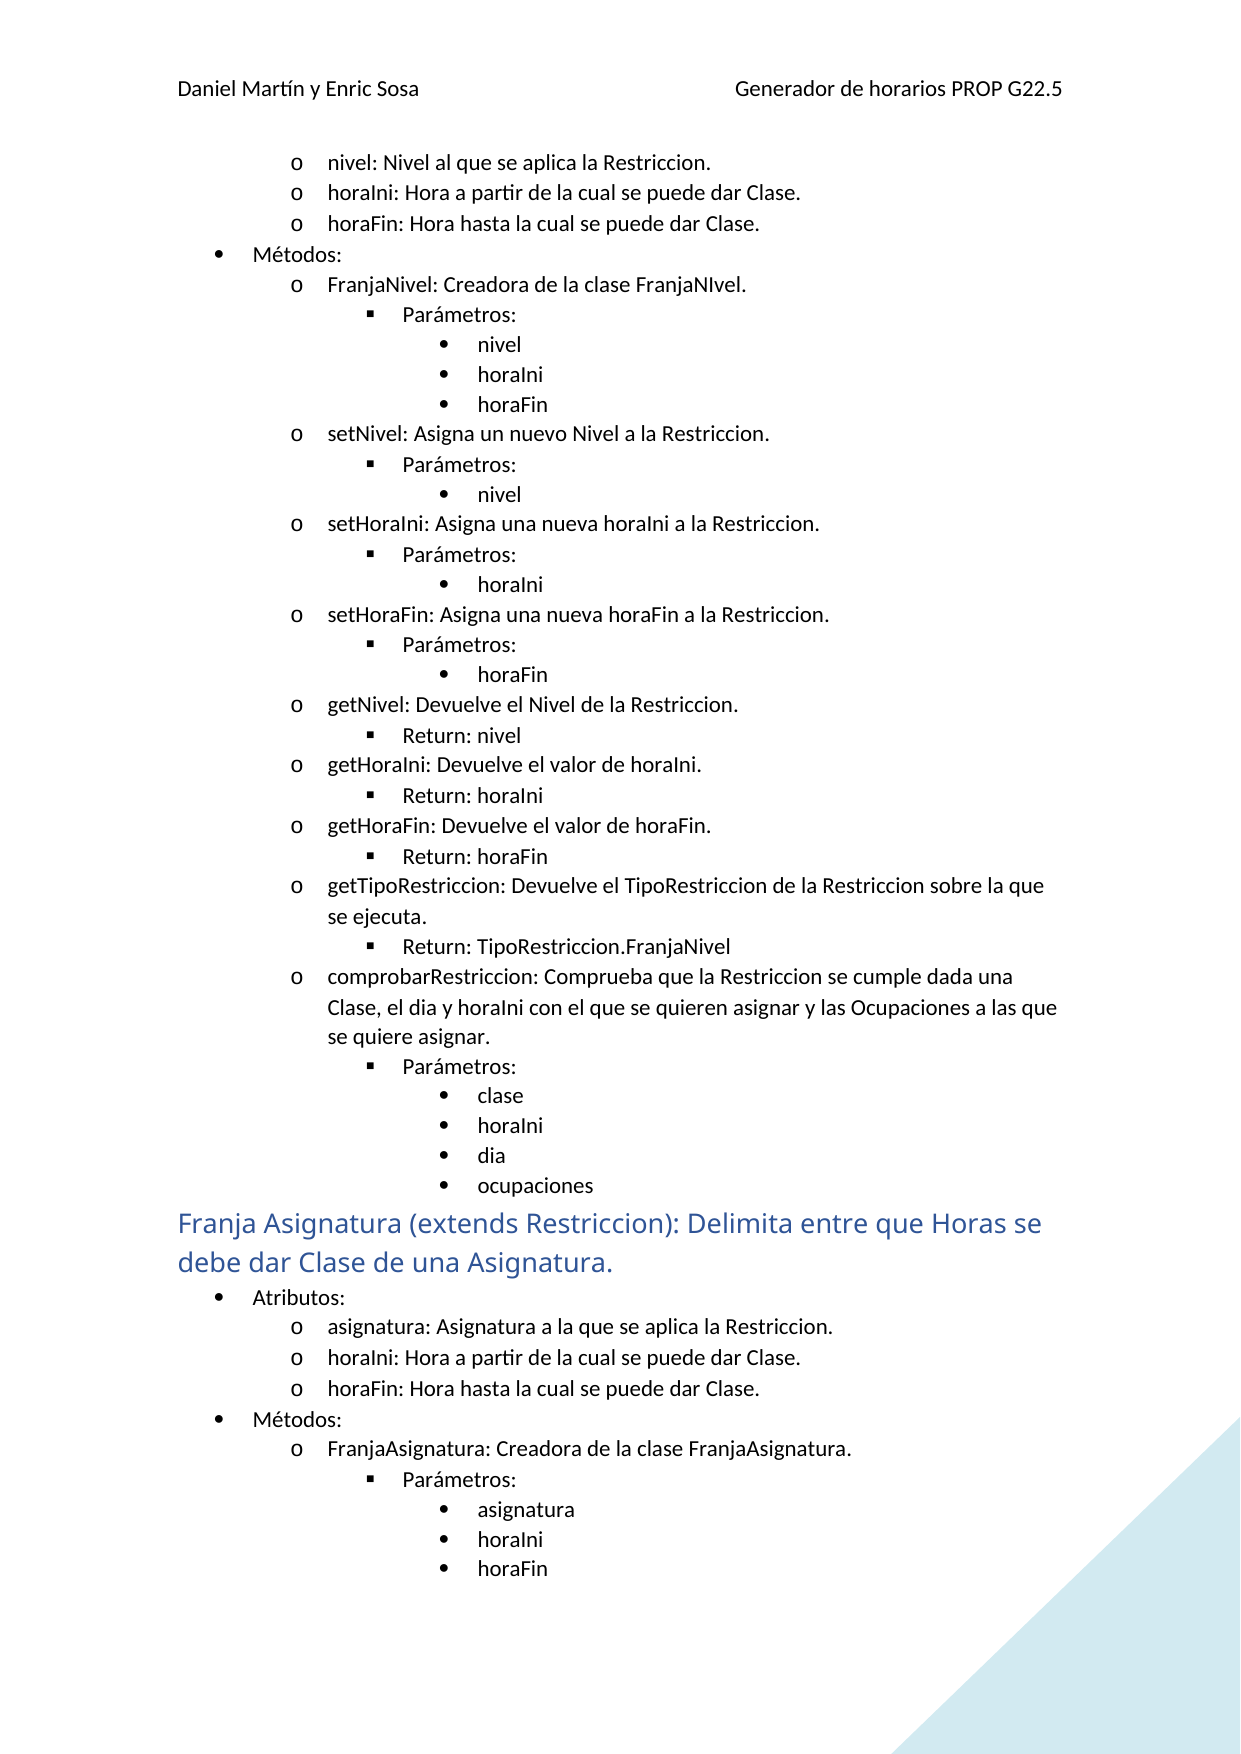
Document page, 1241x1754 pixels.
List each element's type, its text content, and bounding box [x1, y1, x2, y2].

list nivel [440, 480, 1063, 508]
list horaIni [440, 570, 1063, 598]
list Parámetros: [365, 540, 1063, 568]
list dia [440, 1141, 1063, 1169]
list Parámetros: [365, 450, 1063, 478]
list setNivel: Asigna un nuevo Nivel a la Restriccion. [290, 419, 1063, 448]
list horaIni [440, 1525, 1063, 1553]
list asignatura: Asignatura a la que se aplica la Restriccion. [290, 1312, 1063, 1342]
list Parámetros: [365, 1465, 1063, 1493]
list Parámetros: [365, 301, 1063, 329]
list Métodos: [215, 240, 1063, 268]
list asignatura [440, 1495, 1063, 1523]
list horaFin: Hora hasta la cual se puede dar Clase. [290, 1374, 1063, 1403]
list getHoraFin: Devuelve el valor de horaFin. [290, 811, 1063, 840]
list horaIni: Hora a partir de la cual se puede dar Clase. [290, 1343, 1063, 1372]
list comprobarRestriccion: Comprueba que la Restriccion se cumple dada una Clase, el dia y horaIni con el que se quieren asignar y las Ocupaciones a las que se quiere asignar. [290, 962, 1063, 1050]
list Parámetros: [365, 1052, 1063, 1080]
list Return: nivel [365, 721, 1063, 749]
list FranjaNivel: Creadora de la clase FranjaNIvel. [290, 270, 1063, 299]
list horaIni: Hora a partir de la cual se puede dar Clase. [290, 178, 1063, 208]
list setHoraFin: Asigna una nueva horaFin a la Restriccion. [290, 600, 1063, 629]
list Atributos: [215, 1283, 1063, 1311]
list horaIni [440, 360, 1063, 388]
list nivel [440, 330, 1063, 358]
list Return: horaIni [365, 781, 1063, 809]
list ocupaciones [440, 1171, 1063, 1199]
list getTipoRestriccion: Devuelve el TipoRestriccion de la Restriccion sobre la que se ejecuta. [290, 872, 1063, 930]
list nivel: Nivel al que se aplica la Restriccion. [290, 148, 1063, 177]
list Parámetros: [365, 631, 1063, 659]
list Return: TipoRestriccion.FranjaNivel [365, 932, 1063, 960]
list horaIni [440, 1111, 1063, 1139]
list getNivel: Devuelve el Nivel de la Restriccion. [290, 690, 1063, 719]
list horaFin [440, 660, 1063, 688]
list horaFin: Hora hasta la cual se puede dar Clase. [290, 209, 1063, 238]
subtitle Franja Asignatura (extends Restriccion): Delimita entre que Horas se debe dar Clase de una Asignatura. [177, 1204, 1063, 1281]
list clase [440, 1082, 1063, 1110]
list horaFin [440, 390, 1063, 418]
list Métodos: [215, 1405, 1063, 1433]
list setHoraIni: Asigna una nueva horaIni a la Restriccion. [290, 509, 1063, 539]
list getHoraIni: Devuelve el valor de horaIni. [290, 751, 1063, 780]
list horaFin [440, 1554, 1063, 1582]
list FranjaAsignatura: Creadora de la clase FranjaAsignatura. [290, 1434, 1063, 1464]
list Return: horaFin [365, 842, 1063, 870]
